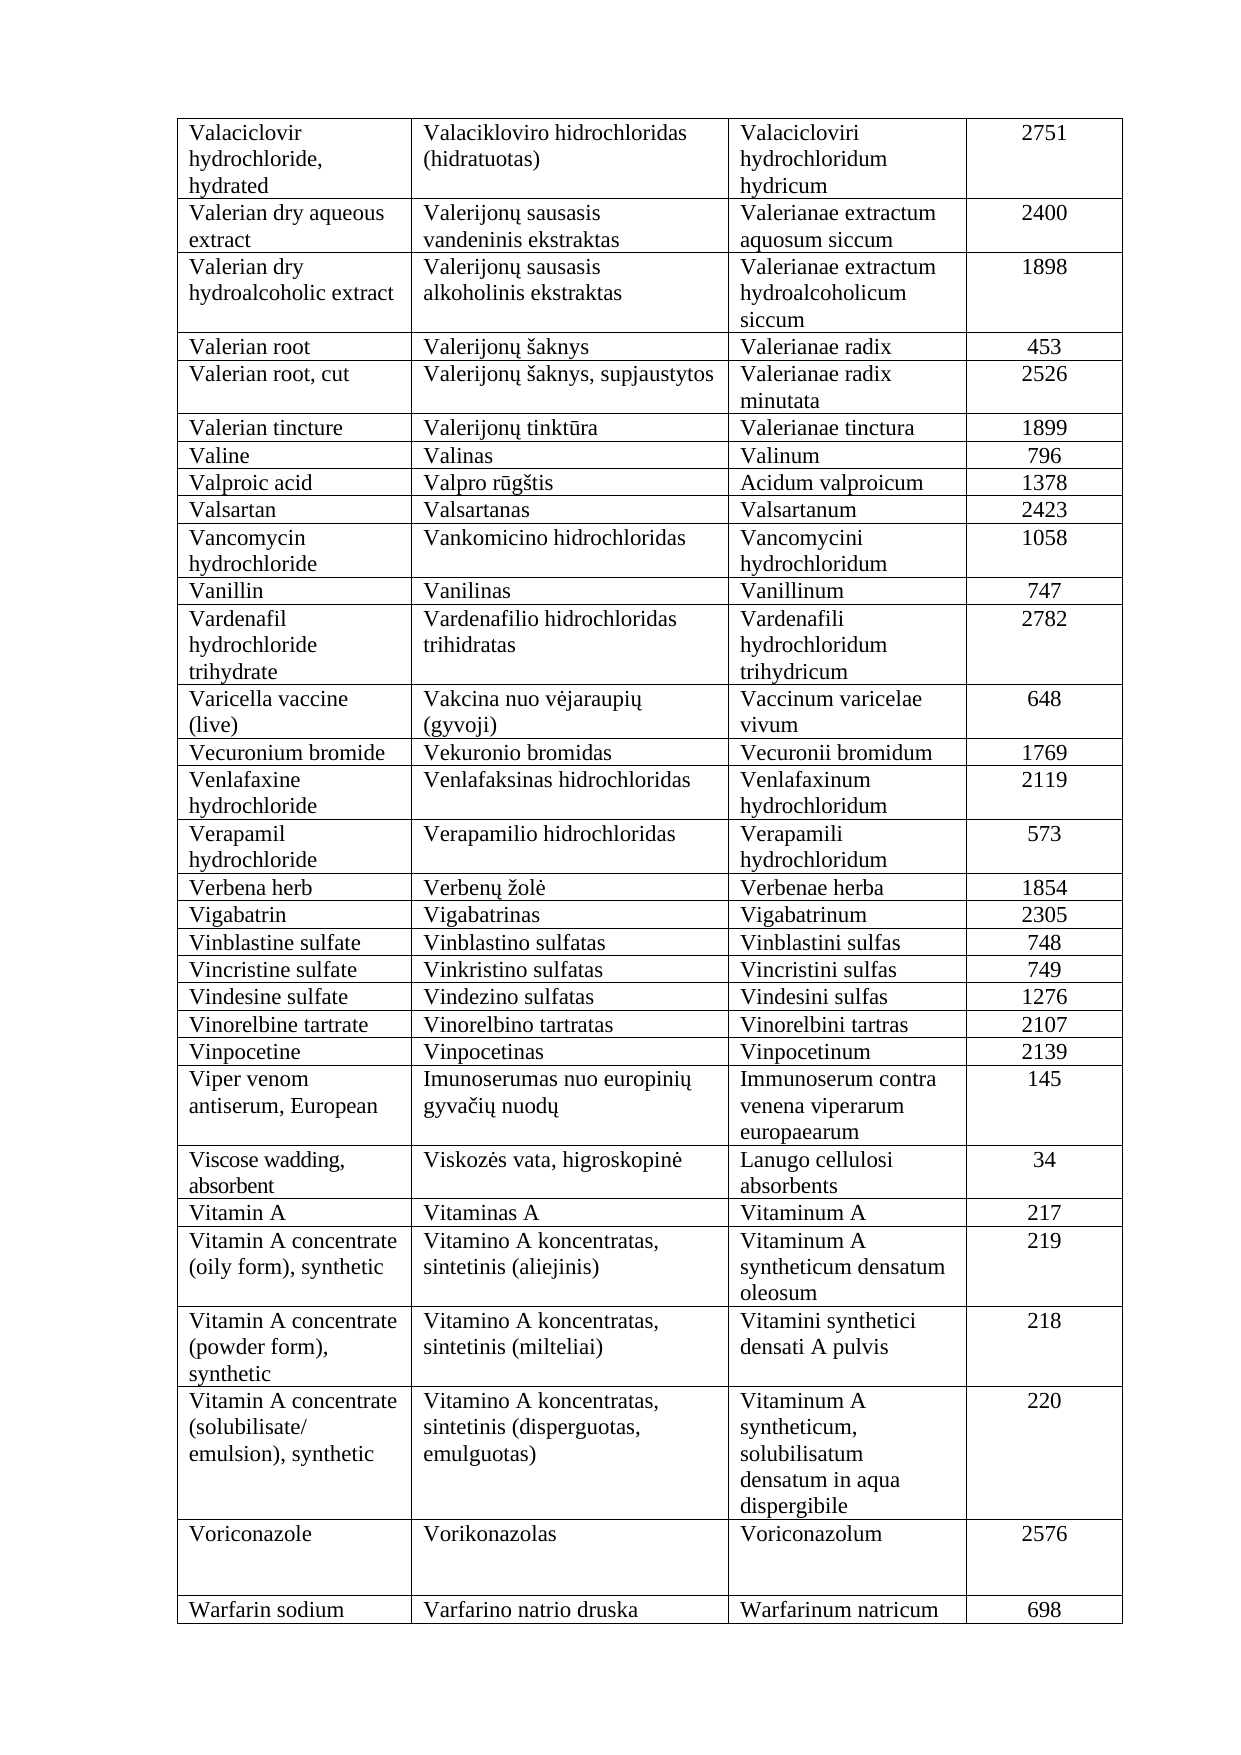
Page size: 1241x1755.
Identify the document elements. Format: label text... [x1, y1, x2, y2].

table_cell 1378 [967, 469, 1122, 495]
table_cell 219 [967, 1227, 1122, 1306]
table_cell Venlafaxinum hydrochloridum [729, 766, 966, 819]
table_cell Verbenų žolė [412, 874, 728, 900]
table_cell 1769 [967, 739, 1122, 765]
table_cell Vitamino A koncentratas, sintetinis (disperguotas, emulguotas) [412, 1387, 728, 1519]
table_cell Vankomicino hidrochloridas [412, 524, 728, 577]
table_cell Vorikonazolas [412, 1520, 728, 1595]
table_cell Vindesine sulfate [178, 983, 411, 1010]
table_cell Valsartan [178, 496, 411, 523]
table_cell Valerian dry hydroalcoholic extract [178, 253, 411, 332]
table_cell 749 [967, 956, 1122, 982]
table_cell Imunoserumas nuo europinių gyvačių nuodų [412, 1066, 728, 1144]
table_cell 748 [967, 929, 1122, 955]
table_cell Varfarino natrio druska [412, 1596, 728, 1622]
table_cell Verapamilio hidrochloridas [412, 820, 728, 873]
table_cell Viscose wadding, absorbent [178, 1146, 411, 1198]
table_cell 648 [967, 685, 1122, 738]
table_cell Valerian dry aqueous extract [178, 199, 411, 252]
table_cell Vigabatrinum [729, 901, 966, 927]
table_cell Warfarinum natricum [729, 1596, 966, 1622]
table_cell 698 [967, 1596, 1122, 1622]
table_cell Valinum [729, 442, 966, 468]
table_cell 220 [967, 1387, 1122, 1519]
table_cell Vindezino sulfatas [412, 983, 728, 1010]
table_cell Valacikloviro hidrochloridas (hidratuotas) [412, 119, 728, 198]
table_cell Vakcina nuo vėjaraupių (gyvoji) [412, 685, 728, 738]
table_cell Valerianae tinctura [729, 414, 966, 441]
table_cell 1899 [967, 414, 1122, 441]
table_cell Lanugo cellulosi absorbents [729, 1146, 966, 1198]
table_cell Acidum valproicum [729, 469, 966, 495]
table_cell Verbena herb [178, 874, 411, 900]
table_cell 1276 [967, 983, 1122, 1010]
table_cell 2751 [967, 119, 1122, 198]
table_cell 34 [967, 1146, 1122, 1198]
table_cell Valerijonų šaknys, supjaustytos [412, 361, 728, 413]
table_cell 2119 [967, 766, 1122, 819]
table_cell Vanillin [178, 578, 411, 604]
table_cell Valerianae radix [729, 333, 966, 359]
table_cell 453 [967, 333, 1122, 359]
table_cell Verapamil hydrochloride [178, 820, 411, 873]
table_cell Vinpocetine [178, 1038, 411, 1064]
table_cell Valpro rūgštis [412, 469, 728, 495]
table_cell Vitaminas A [412, 1199, 728, 1226]
table_cell 2526 [967, 361, 1122, 413]
table_cell 2107 [967, 1011, 1122, 1037]
table_cell Valacicloviri hydrochloridum hydricum [729, 119, 966, 198]
table_cell Vanillinum [729, 578, 966, 604]
table_cell 217 [967, 1199, 1122, 1226]
table_cell Vardenafilio hidrochloridas trihidratas [412, 605, 728, 684]
table_cell 145 [967, 1066, 1122, 1144]
table_cell Vitamino A koncentratas, sintetinis (milteliai) [412, 1307, 728, 1386]
table_cell Varicella vaccine (live) [178, 685, 411, 738]
table_cell Valerianae radix minutata [729, 361, 966, 413]
table_cell Vecuronium bromide [178, 739, 411, 765]
table_cell Valerian tincture [178, 414, 411, 441]
table_cell Verbenae herba [729, 874, 966, 900]
table_cell Vinblastine sulfate [178, 929, 411, 955]
table_cell Vecuronii bromidum [729, 739, 966, 765]
table_cell Valine [178, 442, 411, 468]
table_cell Vincristine sulfate [178, 956, 411, 982]
table_cell Valerijonų sausasis vandeninis ekstraktas [412, 199, 728, 252]
table_cell Vitamin A concentrate (oily form), synthetic [178, 1227, 411, 1306]
table_cell Valerian root [178, 333, 411, 359]
table_cell 218 [967, 1307, 1122, 1386]
table_cell Verapamili hydrochloridum [729, 820, 966, 873]
table_cell Vanilinas [412, 578, 728, 604]
table_cell Venlafaxine hydrochloride [178, 766, 411, 819]
table_cell Vancomycin hydrochloride [178, 524, 411, 577]
table_cell Warfarin sodium [178, 1596, 411, 1622]
table_cell Vitamin A [178, 1199, 411, 1226]
table_cell Vekuronio bromidas [412, 739, 728, 765]
table_cell Vigabatrin [178, 901, 411, 927]
table_cell 2423 [967, 496, 1122, 523]
table_cell 2576 [967, 1520, 1122, 1595]
table_cell Vitaminum A syntheticum, solubilisatum densatum in aqua dispergibile [729, 1387, 966, 1519]
table_cell Voriconazole [178, 1520, 411, 1595]
table_cell Viper venom antiserum, European [178, 1066, 411, 1144]
table_cell Valerijonų sausasis alkoholinis ekstraktas [412, 253, 728, 332]
table_cell Vinpocetinum [729, 1038, 966, 1064]
table_cell Valerian root, cut [178, 361, 411, 413]
table_cell Vigabatrinas [412, 901, 728, 927]
table_cell Valerijonų šaknys [412, 333, 728, 359]
table_cell 1058 [967, 524, 1122, 577]
table_cell 573 [967, 820, 1122, 873]
table_cell Valerianae extractum aquosum siccum [729, 199, 966, 252]
table_cell 2782 [967, 605, 1122, 684]
table_cell 2139 [967, 1038, 1122, 1064]
table_cell Immunoserum contra venena viperarum europaearum [729, 1066, 966, 1144]
table_cell Vitamin A concentrate (powder form), synthetic [178, 1307, 411, 1386]
table_cell 1854 [967, 874, 1122, 900]
table_cell Vardenafil hydrochloride trihydrate [178, 605, 411, 684]
table_cell Valerijonų tinktūra [412, 414, 728, 441]
table_cell 2305 [967, 901, 1122, 927]
table_cell Vinblastini sulfas [729, 929, 966, 955]
table_cell Valproic acid [178, 469, 411, 495]
table_cell Viskozės vata, higroskopinė [412, 1146, 728, 1198]
table_cell Vinpocetinas [412, 1038, 728, 1064]
table_cell Vitaminum A [729, 1199, 966, 1226]
table_cell Vitamino A koncentratas, sintetinis (aliejinis) [412, 1227, 728, 1306]
table_cell Vardenafili hydrochloridum trihydricum [729, 605, 966, 684]
table_cell Vinblastino sulfatas [412, 929, 728, 955]
table_cell Vitamin A concentrate (solubilisate/ emulsion), synthetic [178, 1387, 411, 1519]
table_cell 796 [967, 442, 1122, 468]
table_cell Vinorelbine tartrate [178, 1011, 411, 1037]
table_cell Vaccinum varicelae vivum [729, 685, 966, 738]
table_cell Valinas [412, 442, 728, 468]
table_cell Valaciclovir hydrochloride, hydrated [178, 119, 411, 198]
table_cell Vindesini sulfas [729, 983, 966, 1010]
table_cell Valsartanas [412, 496, 728, 523]
table_cell Vinkristino sulfatas [412, 956, 728, 982]
table_cell Voriconazolum [729, 1520, 966, 1595]
table_cell Valerianae extractum hydroalcoholicum siccum [729, 253, 966, 332]
table_cell Vincristini sulfas [729, 956, 966, 982]
table_cell Vitamini synthetici densati A pulvis [729, 1307, 966, 1386]
table_cell Vitaminum A syntheticum densatum oleosum [729, 1227, 966, 1306]
table_cell Valsartanum [729, 496, 966, 523]
table_cell Vinorelbini tartras [729, 1011, 966, 1037]
table_cell Vinorelbino tartratas [412, 1011, 728, 1037]
table_cell Vancomycini hydrochloridum [729, 524, 966, 577]
table_cell 747 [967, 578, 1122, 604]
table_cell 1898 [967, 253, 1122, 332]
table_cell 2400 [967, 199, 1122, 252]
table_cell Venlafaksinas hidrochloridas [412, 766, 728, 819]
